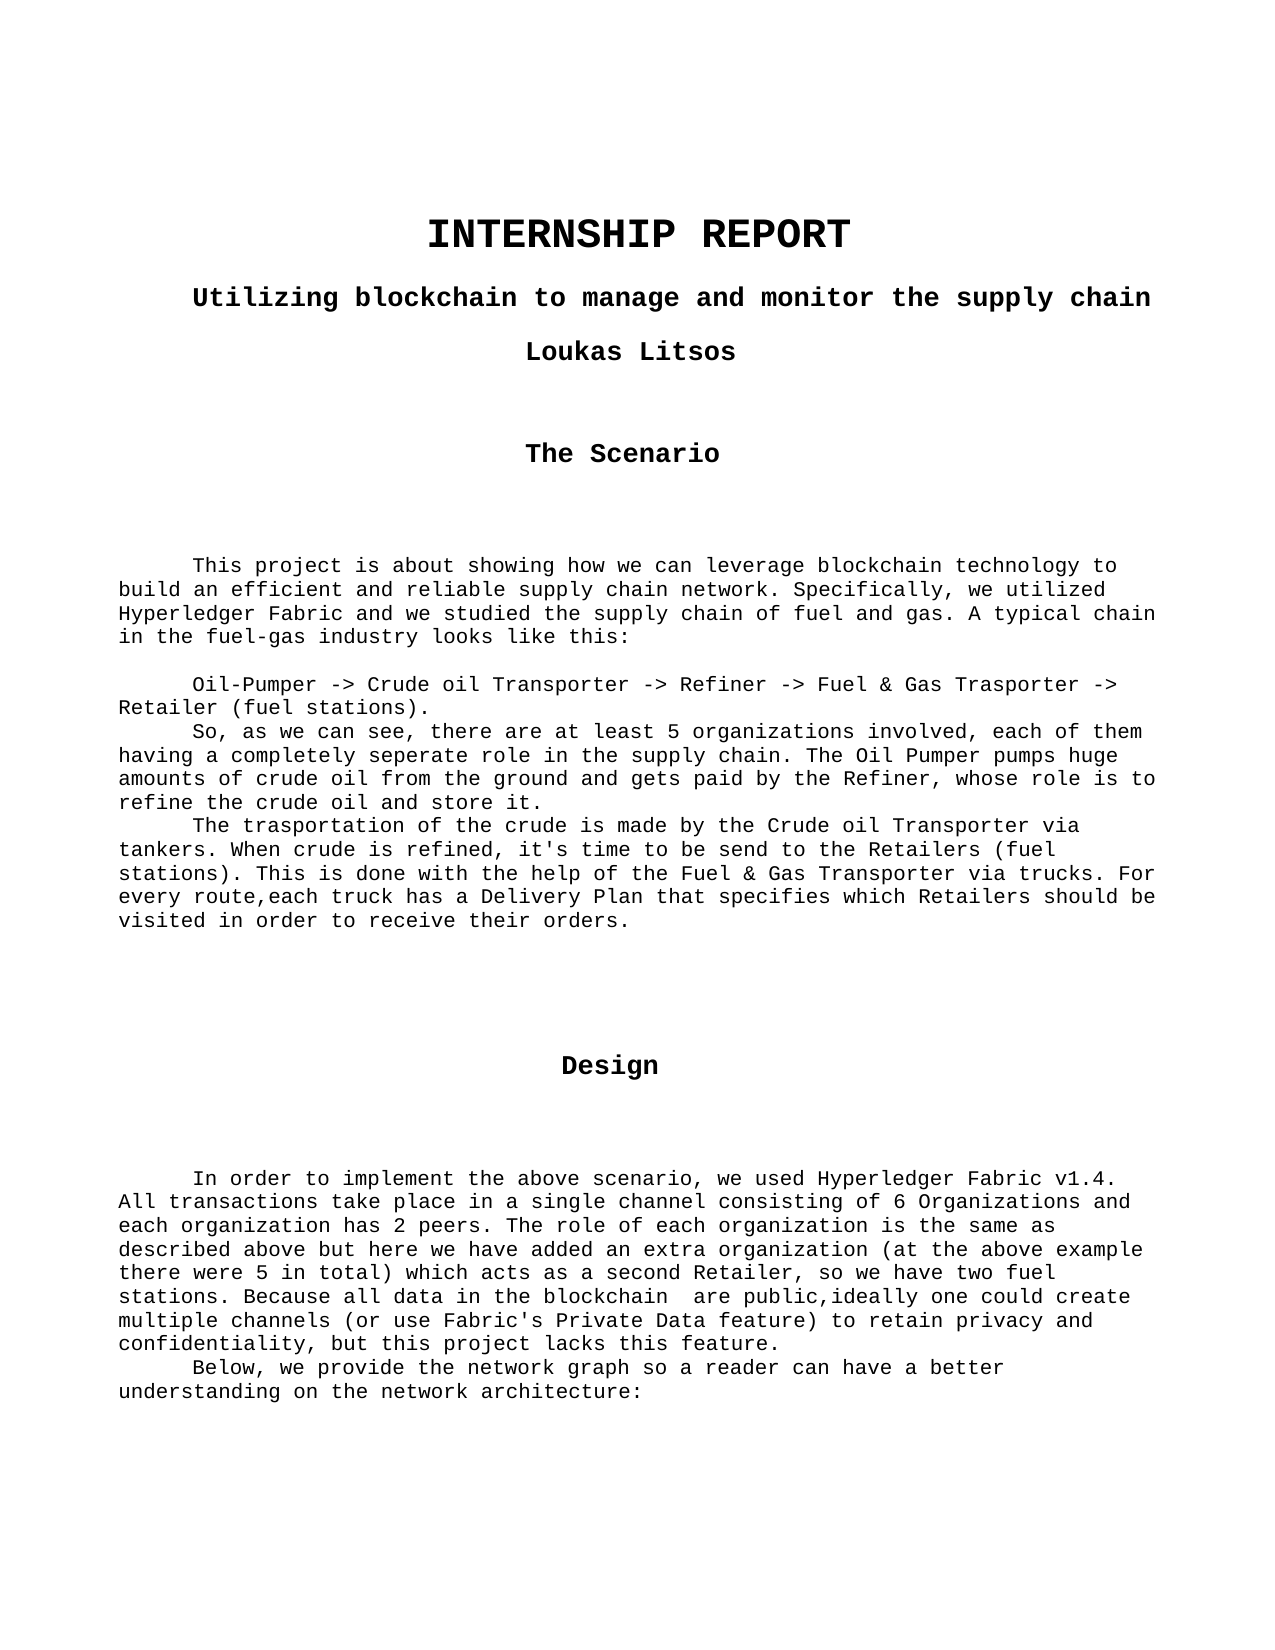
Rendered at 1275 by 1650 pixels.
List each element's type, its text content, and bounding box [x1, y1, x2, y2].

text INTERNSHIP REPORT [118, 213, 1157, 260]
text Below, we provide the network graph so a reader can have a better understanding on the network architecture: [118, 1357, 1157, 1404]
text Oil-Pumper -> Crude oil Transporter -> Refiner -> Fuel & Gas Trasporter -> Retailer (fuel stations). [118, 674, 1157, 721]
text Utilizing blockchain to manage and monitor the supply chain [118, 283, 1157, 314]
text The Scenario [118, 439, 1157, 470]
text Design [118, 1052, 1157, 1083]
text This project is about showing how we can leverage blockchain technology to build an efficient and reliable supply chain network. Specifically, we utilized Hyperledger Fabric and we studied the supply chain of fuel and gas. A typical chain in the fuel-gas industry looks like this: [118, 555, 1157, 650]
text The trasportation of the crude is made by the Crude oil Transporter via tankers. When crude is refined, it's time to be send to the Retailers (fuel stations). This is done with the help of the Fuel & Gas Transporter via trucks. For every route,each truck has a Delivery Plan that specifies which Retailers should be visited in order to receive their orders. [118, 816, 1157, 934]
text Loukas Litsos [118, 338, 1157, 369]
text In order to implement the above scenario, we used Hyperledger Fabric v1.4. All transactions take place in a single channel consisting of 6 Organizations and each organization has 2 peers. The role of each organization is the same as described above but here we have added an extra organization (at the above example there were 5 in total) which acts as a second Retailer, so we have two fuel stations. Because all data in the blockchain are public,ideally one could create multiple channels (or use Fabric's Private Data feature) to retain privacy and confidentiality, but this project lacks this feature. [118, 1168, 1157, 1357]
text So, as we can see, there are at least 5 organizations involved, each of them having a completely seperate role in the supply chain. The Oil Pumper pumps huge amounts of crude oil from the ground and gets paid by the Refiner, whose role is to refine the crude oil and store it. [118, 721, 1157, 816]
